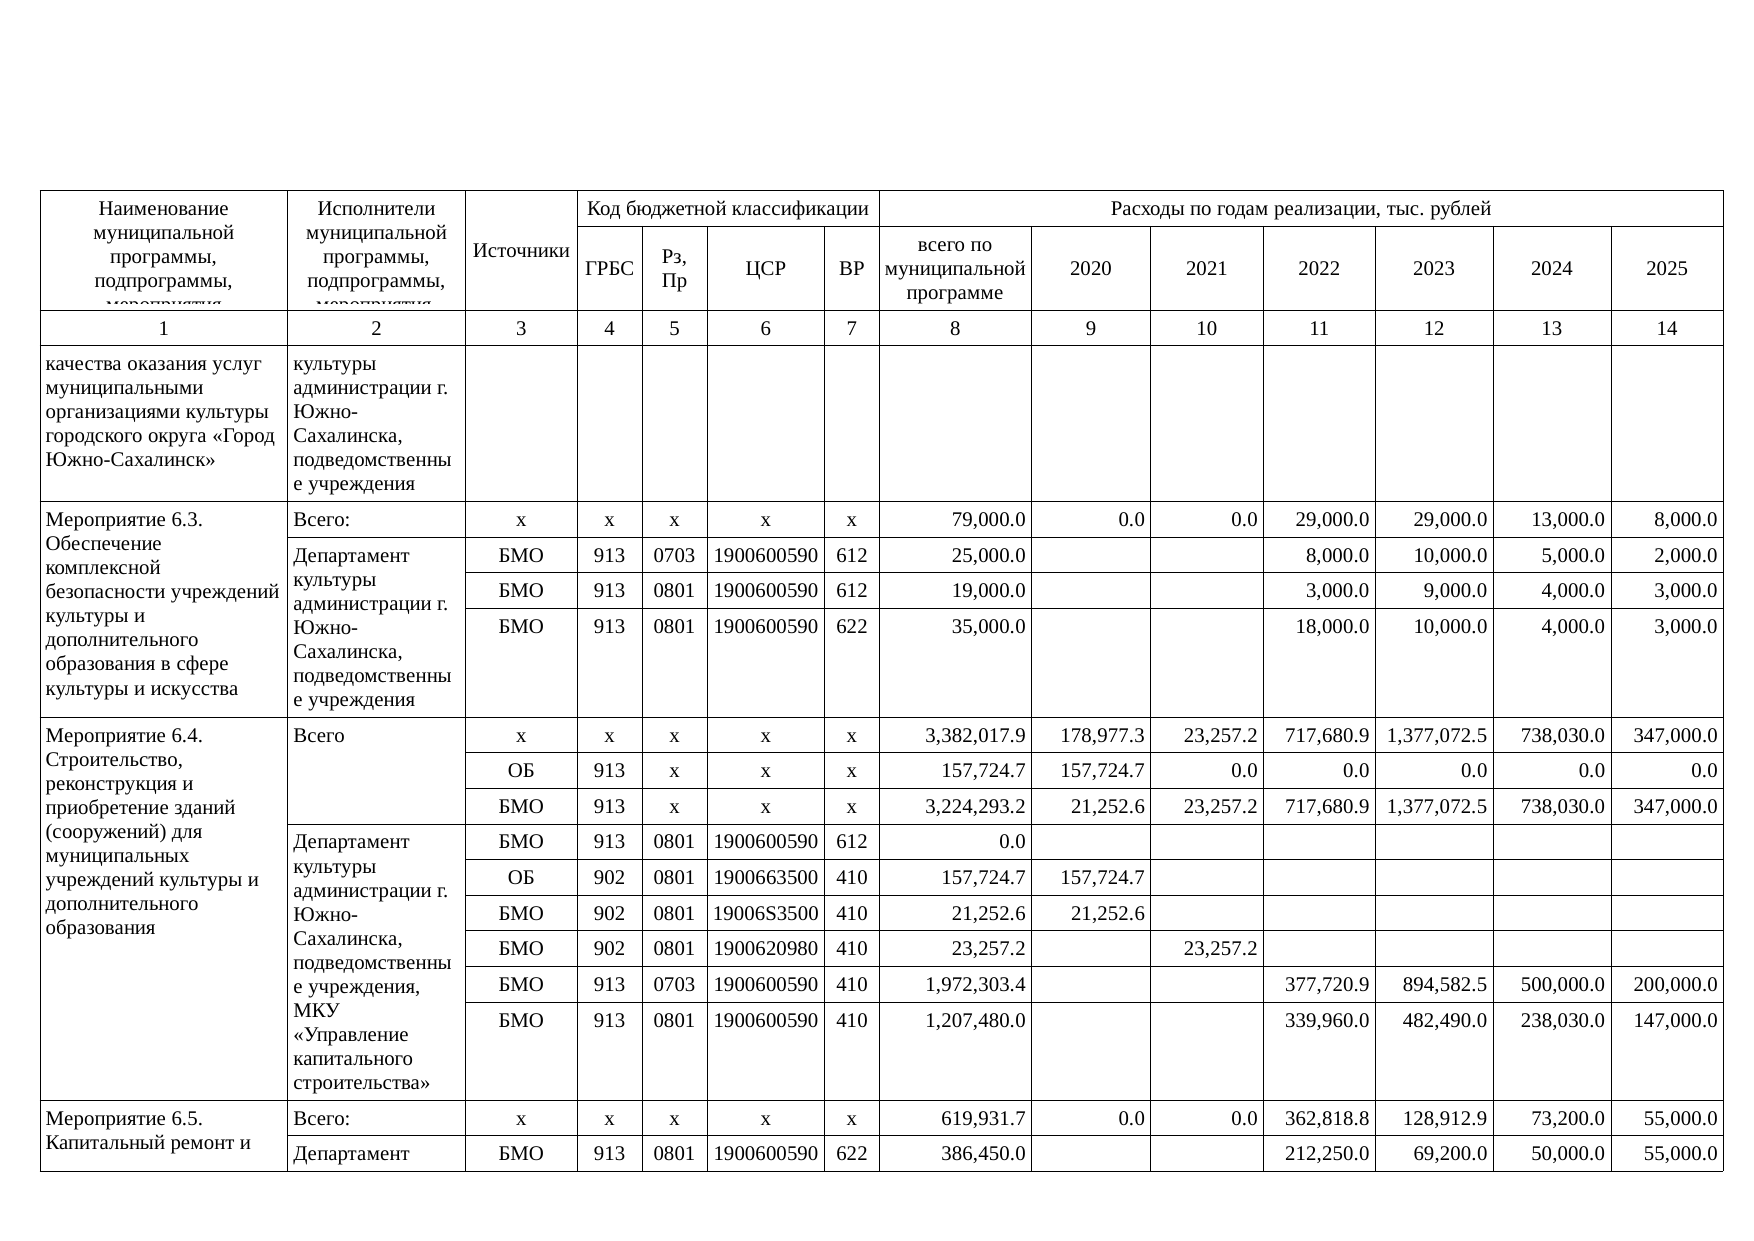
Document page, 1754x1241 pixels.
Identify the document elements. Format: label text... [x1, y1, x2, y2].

table_cell x [466, 1101, 577, 1135]
table_cell 13 000,0 [1494, 502, 1611, 537]
table_cell 19006S3500 [708, 896, 824, 930]
table_cell 1900600590 [708, 1136, 824, 1171]
table_cell х [708, 718, 824, 752]
table_cell 1900620980 [708, 931, 824, 966]
table_cell [1151, 1003, 1263, 1100]
table_cell 913 [578, 1136, 642, 1171]
table_cell х [708, 753, 824, 788]
table_cell х [643, 753, 707, 788]
table_cell 339 960,0 [1264, 1003, 1375, 1100]
table_cell 1900600590 [708, 609, 824, 717]
table_cell 29 000,0 [1264, 502, 1375, 537]
table_cell 0,0 [1151, 753, 1263, 788]
table_cell 0801 [643, 1003, 707, 1100]
table_cell 79 000,0 [880, 502, 1031, 537]
table_cell 6 [708, 311, 824, 345]
table_cell 1 377 072,5 [1376, 718, 1493, 752]
table_cell 23 257,2 [1151, 931, 1263, 966]
table_cell 0703 [643, 538, 707, 572]
table_cell 18 000,0 [1264, 609, 1375, 717]
table_cell 0,0 [1612, 753, 1723, 788]
table_cell [1032, 931, 1150, 966]
table_cell 21 252,6 [1032, 789, 1150, 823]
table_cell [1264, 860, 1375, 895]
table_cell 3 000,0 [1612, 609, 1723, 717]
table_cell 157 724,7 [1032, 860, 1150, 895]
table_cell БМО [466, 538, 577, 572]
table_cell Всего [288, 718, 465, 823]
table_cell 410 [825, 860, 879, 895]
table_cell 1 377 072,5 [1376, 789, 1493, 823]
table_cell 0801 [643, 1136, 707, 1171]
table_cell 5 000,0 [1494, 538, 1611, 572]
table_cell 4 000,0 [1494, 573, 1611, 608]
table_cell [1032, 967, 1150, 1002]
table_cell [1032, 1003, 1150, 1100]
table_cell 238 030,0 [1494, 1003, 1611, 1100]
table_cell 2021 [1151, 227, 1263, 309]
table_cell БМО [466, 931, 577, 966]
table_cell x [578, 1101, 642, 1135]
table_cell 3 000,0 [1264, 573, 1375, 608]
table_cell 410 [825, 931, 879, 966]
table_cell 400,0 [880, 346, 1031, 501]
table_cell 200,0 [1264, 346, 1375, 501]
table_cell 0,0 [1264, 753, 1375, 788]
table_cell 1900600590 [708, 1003, 824, 1100]
table_cell Мероприятие 6.3. Обеспечение комплексной безопасности учреждений культуры и дополнительного образования в сфере культуры и искусства [41, 502, 287, 717]
table_cell Департамент [288, 1136, 465, 1171]
table_cell ГРБС [578, 227, 642, 309]
table_cell 10 [1151, 311, 1263, 345]
table_cell 200 000,0 [1612, 967, 1723, 1002]
table_cell x [708, 502, 824, 537]
table_cell 2020 [1032, 227, 1150, 309]
table_header Исполнители муниципальной программы, подпрограммы, мероприятия [288, 191, 465, 309]
table_cell x [578, 502, 642, 537]
table_cell [1151, 573, 1263, 608]
table_cell 410 [825, 896, 879, 930]
table_cell Всего: [288, 502, 465, 537]
table_cell [1151, 860, 1263, 895]
table_cell БМО [466, 1003, 577, 1100]
table_cell 717 680,9 [1264, 718, 1375, 752]
table_cell [1612, 931, 1723, 966]
table_cell 212 250,0 [1264, 1136, 1375, 1171]
table_cell 0,0 [1032, 1101, 1150, 1135]
table_cell [1612, 860, 1723, 895]
table_cell БМО [466, 825, 577, 859]
table_cell 500 000,0 [1494, 967, 1611, 1002]
table_cell 19 000,0 [880, 573, 1031, 608]
table_cell 0,0 [880, 825, 1031, 859]
table_cell 29 000,0 [1376, 502, 1493, 537]
table_cell БМО [466, 573, 577, 608]
table_cell 2025 [1612, 227, 1723, 309]
table_cell 157 724,7 [880, 753, 1031, 788]
table_cell х [643, 789, 707, 823]
table_cell БМО [466, 609, 577, 717]
table_cell Всего: [288, 1101, 465, 1135]
table_cell 0801 [643, 931, 707, 966]
table_cell 14 [1612, 311, 1723, 345]
table_cell 902 [578, 860, 642, 895]
table_cell 2 [288, 311, 465, 345]
table_cell 2022 [1264, 227, 1375, 309]
table_cell 894 582,5 [1376, 967, 1493, 1002]
table_cell 1900600590 [708, 538, 824, 572]
table_cell x [643, 502, 707, 537]
table_cell 2023 [1376, 227, 1493, 309]
table_cell 11 [1264, 311, 1375, 345]
table_cell [1264, 931, 1375, 966]
table_cell Департамент культуры администрации г. Южно-Сахалинска, подведомственные учреждения, МКУ «Управление капитального строительства» [288, 825, 465, 1100]
table_cell всего по муниципальной программе [880, 227, 1031, 309]
table_cell [1494, 346, 1611, 501]
table_cell БМО [466, 1136, 577, 1171]
table_cell 8 000,0 [1264, 538, 1375, 572]
table_cell культуры администрации г. Южно-Сахалинска, подведомственные учреждения [288, 346, 465, 501]
table_cell 717 680,9 [1264, 789, 1375, 823]
table_cell 0801 [643, 896, 707, 930]
table_cell качества оказания услуг муниципальными организациями культуры городского округа «Город Южно-Сахалинск» [41, 346, 287, 501]
table_cell 3 224 293,2 [880, 789, 1031, 823]
table_cell [1032, 1136, 1150, 1171]
table_cell [578, 346, 642, 501]
table_cell 913 [578, 753, 642, 788]
table_cell [1151, 967, 1263, 1002]
table_cell 1900600590 [708, 967, 824, 1002]
table_cell 10 000,0 [1376, 538, 1493, 572]
table_cell 612 [825, 573, 879, 608]
table_cell 21 252,6 [1032, 896, 1150, 930]
table_cell 23 257,2 [880, 931, 1031, 966]
table_cell 738 030,0 [1494, 718, 1611, 752]
table_cell 347 000,0 [1612, 718, 1723, 752]
table_cell 913 [578, 967, 642, 1002]
table_cell [1612, 825, 1723, 859]
table_cell 0,0 [1494, 753, 1611, 788]
table_cell [1151, 609, 1263, 717]
table_cell [1151, 1136, 1263, 1171]
table_cell 0703 [643, 967, 707, 1002]
table_cell [1151, 896, 1263, 930]
table_cell [1032, 346, 1150, 501]
table_cell 619 931,7 [880, 1101, 1031, 1135]
table_cell 410 [825, 1003, 879, 1100]
table_cell 377 720,9 [1264, 967, 1375, 1002]
table_cell 2024 [1494, 227, 1611, 309]
table_cell 4 [578, 311, 642, 345]
table_cell [708, 346, 824, 501]
table_cell [1494, 825, 1611, 859]
table_cell [1032, 609, 1150, 717]
table_cell 347 000,0 [1612, 789, 1723, 823]
table_cell 7 [825, 311, 879, 345]
table_cell х [578, 718, 642, 752]
table_cell [466, 346, 577, 501]
table_cell 12 [1376, 311, 1493, 345]
table_cell 0801 [643, 609, 707, 717]
table_cell 21 252,6 [880, 896, 1031, 930]
table_cell 1 [41, 311, 287, 345]
table_cell 157 724,7 [880, 860, 1031, 895]
table_header Код бюджетной классификации [578, 191, 879, 226]
table_cell [825, 346, 879, 501]
table_cell 913 [578, 825, 642, 859]
table_cell [1376, 931, 1493, 966]
table_cell 3 [466, 311, 577, 345]
table_cell [643, 346, 707, 501]
table_cell Департамент культуры администрации г. Южно-Сахалинска, подведомственные учреждения [288, 538, 465, 717]
table_cell 8 [880, 311, 1031, 345]
table_cell 913 [578, 538, 642, 572]
table_header Источники [466, 191, 577, 309]
table_cell 3 000,0 [1612, 573, 1723, 608]
table_cell 23 257,2 [1151, 789, 1263, 823]
table_cell [1376, 860, 1493, 895]
table_cell х [825, 753, 879, 788]
table_cell 913 [578, 789, 642, 823]
table_cell [1151, 538, 1263, 572]
table_cell x [643, 1101, 707, 1135]
table_cell БМО [466, 896, 577, 930]
table_cell 1900663500 [708, 860, 824, 895]
table_cell 5 [643, 311, 707, 345]
table_cell х [643, 718, 707, 752]
table_cell 386 450,0 [880, 1136, 1031, 1171]
table_cell [1151, 825, 1263, 859]
table_cell 25 000,0 [880, 538, 1031, 572]
table_cell x [825, 1101, 879, 1135]
table_cell 10 000,0 [1376, 609, 1493, 717]
table_header Расходы по годам реализации, тыс. рублей [880, 191, 1723, 226]
table_cell 902 [578, 896, 642, 930]
table_cell 178 977,3 [1032, 718, 1150, 752]
table_cell 913 [578, 573, 642, 608]
table_cell 50 000,0 [1494, 1136, 1611, 1171]
table_cell 1900600590 [708, 573, 824, 608]
table_cell [1376, 896, 1493, 930]
table_cell [1032, 825, 1150, 859]
table_cell x [825, 502, 879, 537]
table_cell 1 972 303,4 [880, 967, 1031, 1002]
table_cell [1494, 896, 1611, 930]
table_cell 622 [825, 1136, 879, 1171]
table_cell БМО [466, 967, 577, 1002]
table_cell 9 [1032, 311, 1150, 345]
table_cell 23 257,2 [1151, 718, 1263, 752]
table_cell 4 000,0 [1494, 609, 1611, 717]
table_cell 73 200,0 [1494, 1101, 1611, 1135]
table_cell 738 030,0 [1494, 789, 1611, 823]
table_cell 0801 [643, 860, 707, 895]
table_cell 3 382 017,9 [880, 718, 1031, 752]
table_cell ОБ [466, 753, 577, 788]
table_cell 612 [825, 825, 879, 859]
table_cell 1900600590 [708, 825, 824, 859]
table_header Наименование муниципальной программы, подпрограммы, мероприятия [41, 191, 287, 309]
table_cell 55 000,0 [1612, 1136, 1723, 1171]
table_cell 9 000,0 [1376, 573, 1493, 608]
table_cell 69 200,0 [1376, 1136, 1493, 1171]
table_cell 362 818,8 [1264, 1101, 1375, 1135]
table_cell 8 000,0 [1612, 502, 1723, 537]
table_cell Мероприятие 6.4. Строительство, реконструкция и приобретение зданий (сооружений) для муниципальных учреждений культуры и дополнительного образования [41, 718, 287, 1100]
table_cell х [466, 718, 577, 752]
table_cell 482 490,0 [1376, 1003, 1493, 1100]
table_cell ЦСР [708, 227, 824, 309]
table_cell 0,0 [1151, 1101, 1263, 1135]
table_cell [1264, 825, 1375, 859]
table_cell [1264, 896, 1375, 930]
table_cell Рз, Пр [643, 227, 707, 309]
table_cell [1151, 346, 1263, 501]
table_cell [1032, 538, 1150, 572]
table_cell 913 [578, 1003, 642, 1100]
table_cell БМО [466, 789, 577, 823]
table_cell 622 [825, 609, 879, 717]
table_cell 157 724,7 [1032, 753, 1150, 788]
table_cell 2 000,0 [1612, 538, 1723, 572]
table_cell 0,0 [1151, 502, 1263, 537]
table_cell 128 912,9 [1376, 1101, 1493, 1135]
table_cell 0,0 [1032, 502, 1150, 537]
table_cell 612 [825, 538, 879, 572]
table_cell Мероприятие 6.5. Капитальный ремонт и [41, 1101, 287, 1171]
table_cell 200,0 [1612, 346, 1723, 501]
table_cell [1376, 346, 1493, 501]
table_cell х [825, 789, 879, 823]
table_cell 55 000,0 [1612, 1101, 1723, 1135]
table_cell 1 207 480,0 [880, 1003, 1031, 1100]
table_cell 902 [578, 931, 642, 966]
table_cell 35 000,0 [880, 609, 1031, 717]
table_cell 913 [578, 609, 642, 717]
table_cell ВР [825, 227, 879, 309]
table_cell ОБ [466, 860, 577, 895]
table_cell 147 000,0 [1612, 1003, 1723, 1100]
table_cell [1376, 825, 1493, 859]
table_cell [1494, 931, 1611, 966]
table_cell х [825, 718, 879, 752]
table_cell x [466, 502, 577, 537]
table_cell 0,0 [1376, 753, 1493, 788]
table_cell [1032, 573, 1150, 608]
table_cell 0801 [643, 825, 707, 859]
table_cell 410 [825, 967, 879, 1002]
table_cell 0801 [643, 573, 707, 608]
table_cell 13 [1494, 311, 1611, 345]
table_cell x [708, 1101, 824, 1135]
table_cell [1494, 860, 1611, 895]
table_cell [1612, 896, 1723, 930]
table_cell х [708, 789, 824, 823]
